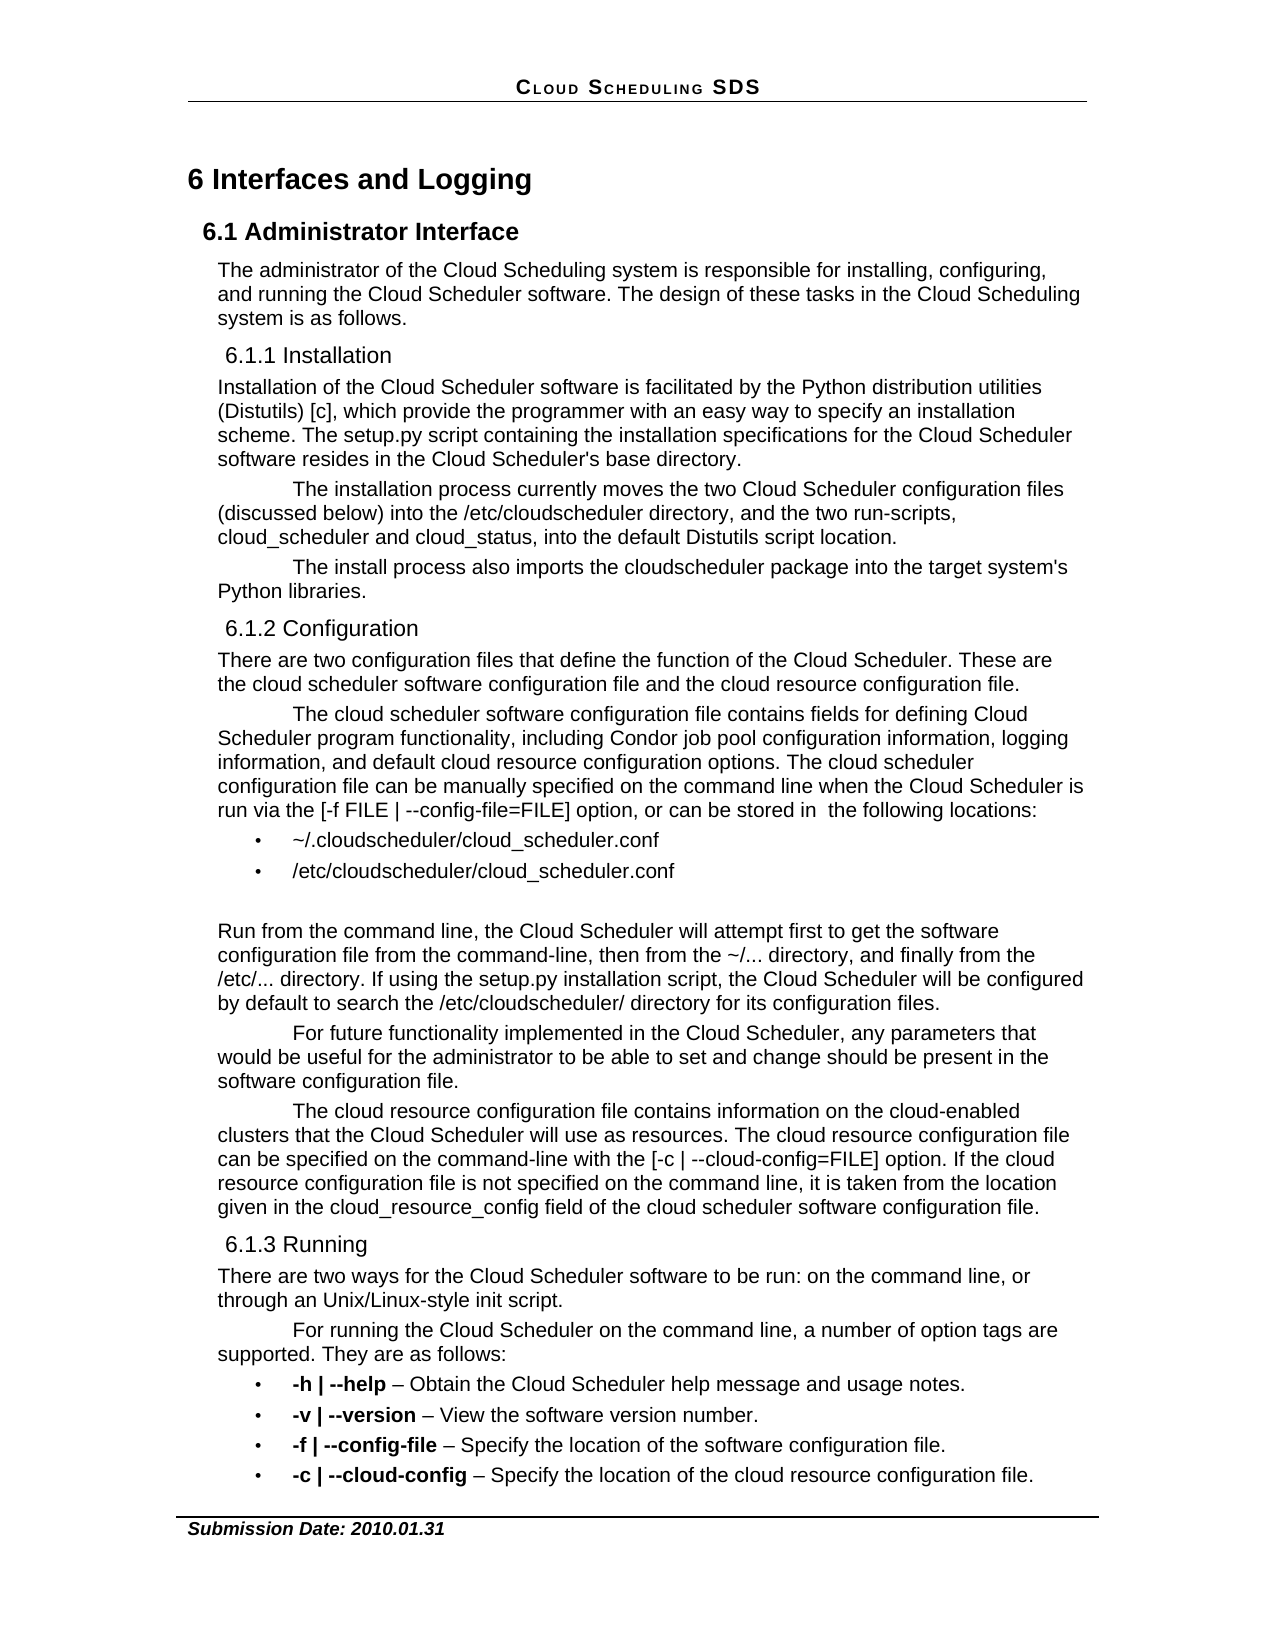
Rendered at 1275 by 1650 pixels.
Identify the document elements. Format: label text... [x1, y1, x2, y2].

text The installation process currently moves the two Cloud Scheduler configuration files (discussed below) into the /etc/cloudscheduler directory, and the two run-scripts, cloud_scheduler and cloud_status, into the default Distutils script location. [217, 477, 1087, 549]
list -h | --help – Obtain the Cloud Scheduler help message and usage notes. [255, 1372, 1087, 1396]
list -v | --version – View the software version number. [255, 1402, 1087, 1426]
text There are two ways for the Cloud Scheduler software to be run: on the command line, or through an Unix/Linux-style init script. [217, 1264, 1087, 1312]
subtitle Interfaces and Logging [187, 162, 1087, 196]
text For running the Cloud Scheduler on the command line, a number of option tags are supported. They are as follows: [217, 1318, 1087, 1366]
subtitle Administrator Interface [202, 217, 1087, 245]
subtitle Running [225, 1231, 1087, 1258]
text For future functionality implemented in the Cloud Scheduler, any parameters that would be useful for the administrator to be able to set and change should be present in the software configuration file. [217, 1021, 1087, 1093]
list /etc/cloudscheduler/cloud_scheduler.conf [255, 858, 1087, 882]
text Installation of the Cloud Scheduler software is facilitated by the Python distribution utilities (Distutils) [c], which provide the programmer with an easy way to specify an installation scheme. The setup.py script containing the installation specifications for the Cloud Scheduler software resides in the Cloud Scheduler's base directory. [217, 375, 1087, 471]
text The administrator of the Cloud Scheduling system is responsible for installing, configuring, and running the Cloud Scheduler software. The design of these tasks in the Cloud Scheduling system is as follows. [217, 258, 1087, 330]
text The install process also imports the cloudscheduler package into the target system's Python libraries. [217, 555, 1087, 603]
subtitle Configuration [225, 615, 1087, 642]
text The cloud resource configuration file contains information on the cloud-enabled clusters that the Cloud Scheduler will use as resources. The cloud resource configuration file can be specified on the command-line with the [-c | --cloud-config=FILE] option. If the cloud resource configuration file is not specified on the command line, it is taken from the location given in the cloud_resource_config field of the cloud scheduler software configuration file. [217, 1099, 1087, 1219]
list ~/.cloudscheduler/cloud_scheduler.conf [255, 828, 1087, 852]
text There are two configuration files that define the function of the Cloud Scheduler. These are the cloud scheduler software configuration file and the cloud resource configuration file. [217, 648, 1087, 696]
subtitle Installation [225, 342, 1087, 368]
text The cloud scheduler software configuration file contains fields for defining Cloud Scheduler program functionality, including Condor job pool configuration information, logging information, and default cloud resource configuration options. The cloud scheduler configuration file can be manually specified on the command line when the Cloud Scheduler is run via the [-f FILE | --config-file=FILE] option, or can be stored in the following locations: [217, 702, 1087, 822]
list -f | --config-file – Specify the location of the software configuration file. [255, 1433, 1087, 1457]
text Run from the command line, the Cloud Scheduler will attempt first to get the software configuration file from the command-line, then from the ~/... directory, and finally from the /etc/... directory. If using the setup.py installation script, the Cloud Scheduler will be configured by default to search the /etc/cloudscheduler/ directory for its configuration files. [217, 919, 1087, 1015]
list -c | --cloud-config – Specify the location of the cloud resource configuration file. [255, 1463, 1087, 1487]
